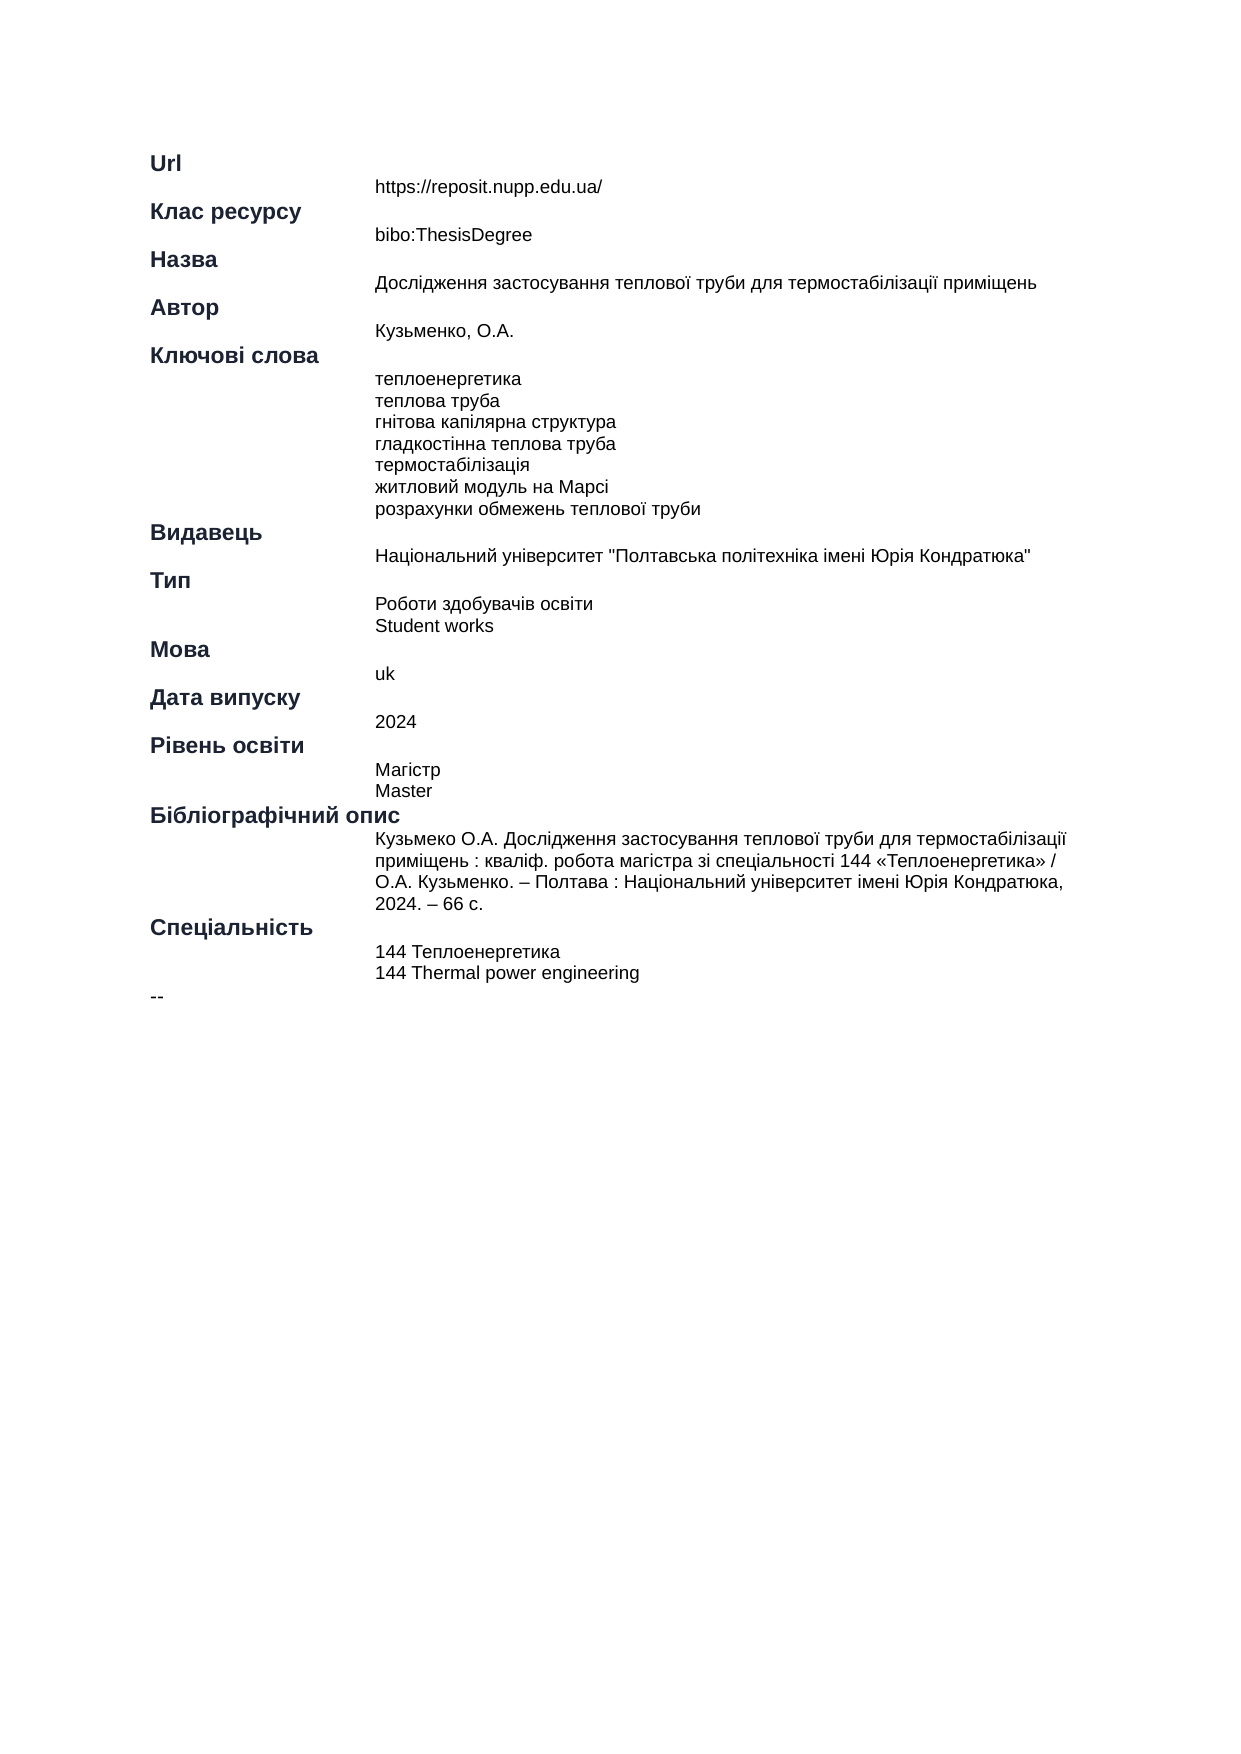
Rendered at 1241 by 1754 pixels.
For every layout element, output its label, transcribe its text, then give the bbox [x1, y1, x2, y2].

text Student works [375, 615, 1090, 636]
text Кузьменко, О.А. [375, 320, 1090, 342]
text розрахунки обмежень теплової труби [375, 497, 1090, 519]
text Назва [150, 246, 1090, 272]
text термостабілізація [375, 454, 1090, 476]
text Ключові слова [150, 342, 1090, 368]
text теплова труба [375, 389, 1090, 411]
text Спеціальність [150, 914, 1090, 941]
text Національний університет "Полтавська політехніка імені Юрія Кондратюка" [375, 545, 1090, 567]
text Бібліографічний опис [150, 802, 1090, 828]
text uk [375, 663, 1090, 684]
text https://reposit.nupp.edu.ua/ [375, 176, 1090, 198]
text гнітова капілярна структура [375, 411, 1090, 433]
text Магістр [375, 758, 1090, 780]
text житловий модуль на Марсі [375, 476, 1090, 497]
text Дослідження застосування теплової труби для термостабілізації приміщень [375, 272, 1090, 294]
text 2024 [375, 711, 1090, 732]
text Master [375, 780, 1090, 802]
text Кузьмеко О.А. Дослідження застосування теплової труби для термостабілізації приміщень : кваліф. робота магістра зі спеціальності 144 «Теплоенергетика» / О.А. Кузьменко. – Полтава : Національний університет імені Юрія Кондратюка, 2024. – 66 с. [375, 828, 1090, 914]
text Видавець [150, 519, 1090, 545]
text теплоенергетика [375, 368, 1090, 389]
text Дата випуску [150, 684, 1090, 711]
text -- [150, 984, 1090, 1008]
text Рівень освіти [150, 732, 1090, 758]
text Тип [150, 567, 1090, 593]
text Роботи здобувачів освіти [375, 593, 1090, 615]
text bibo:ThesisDegree [375, 224, 1090, 246]
text Автор [150, 294, 1090, 320]
text 144 Thermal power engineering [375, 962, 1090, 984]
text гладкостінна теплова труба [375, 433, 1090, 454]
text Url [150, 150, 1090, 176]
text 144 Теплоенергетика [375, 941, 1090, 962]
text Клас ресурсу [150, 198, 1090, 224]
text Мова [150, 636, 1090, 663]
